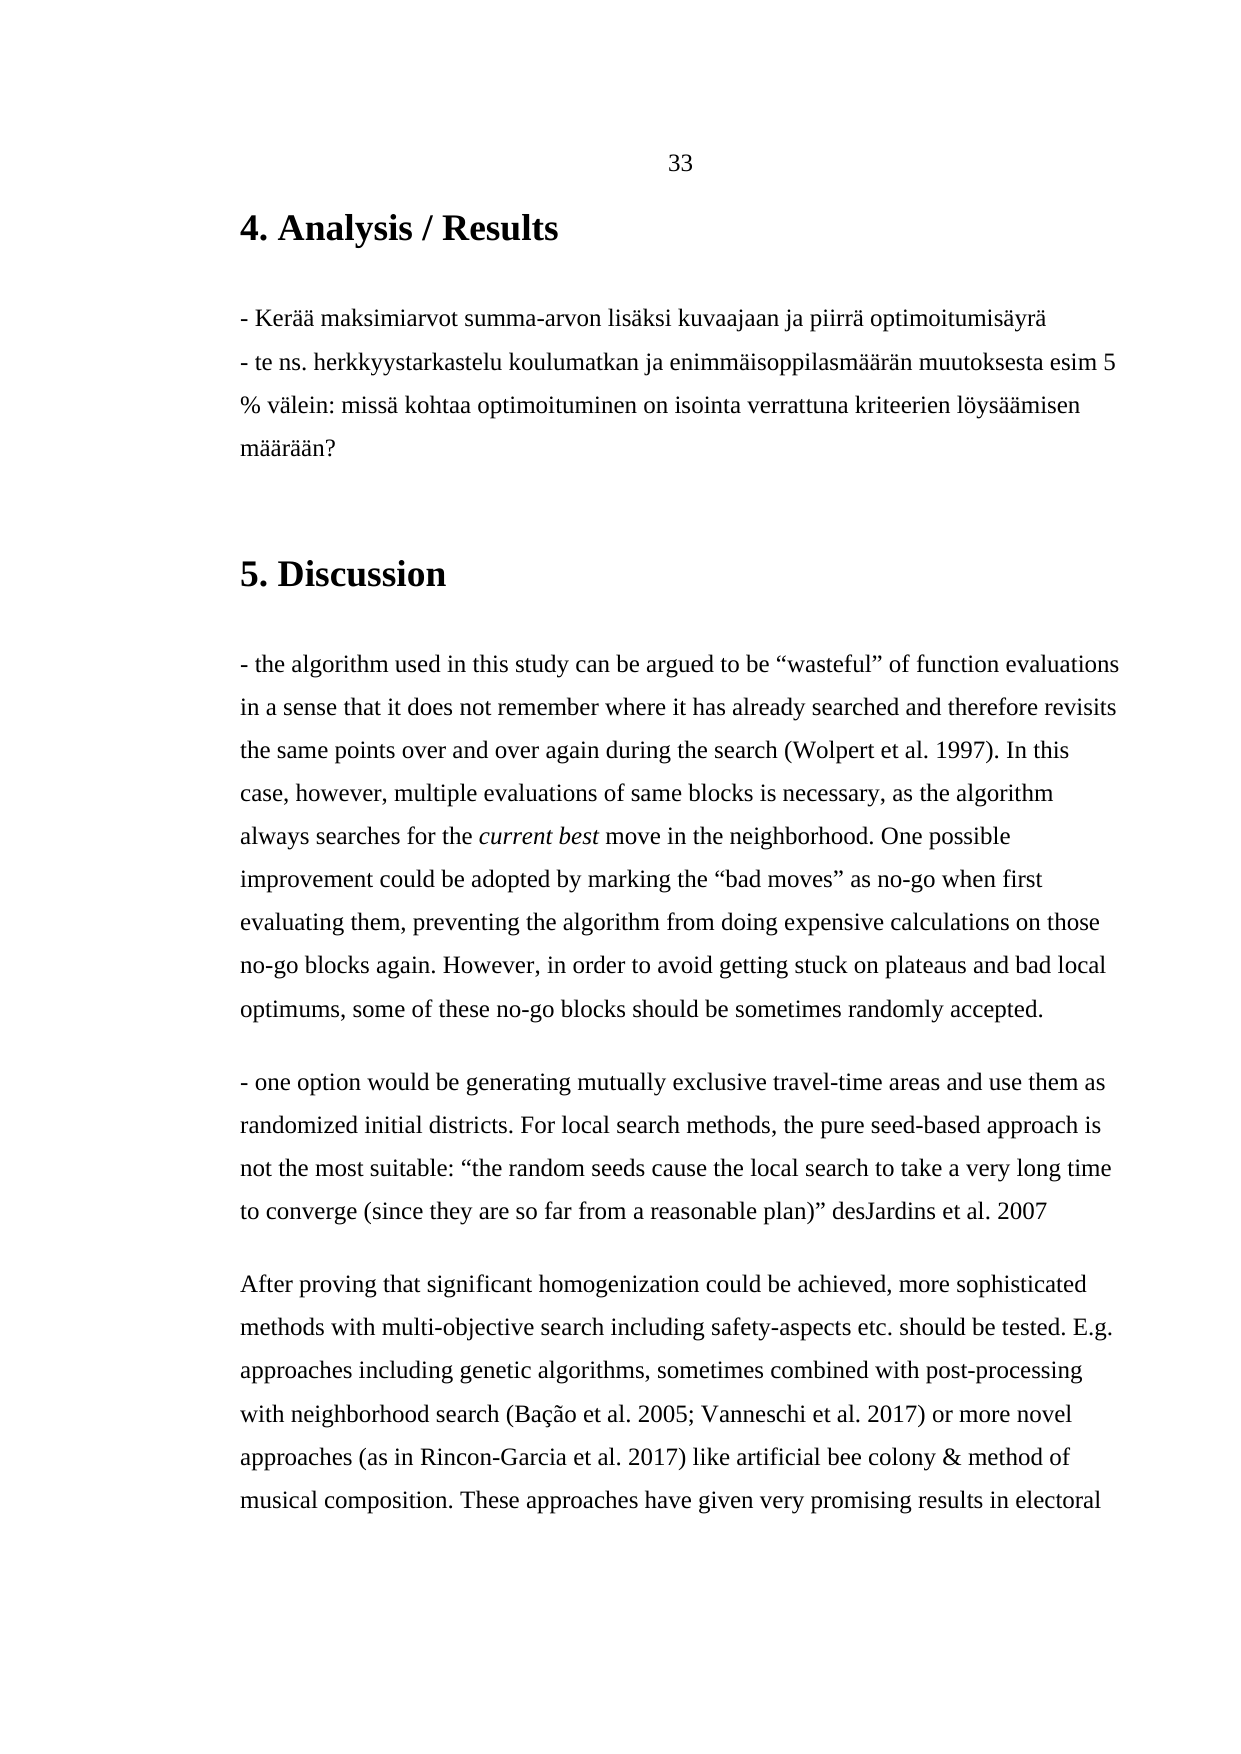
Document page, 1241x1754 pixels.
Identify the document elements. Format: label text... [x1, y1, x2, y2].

text - one option would be generating mutually exclusive travel-time areas and use them as randomized initial districts. For local search methods, the pure seed-based approach is not the most suitable: “the random seeds cause the local search to take a very long time to converge (since they are so far from a reasonable plan)” desJardins et al. 2007 [240, 1067, 1121, 1225]
text After proving that significant homogenization could be achieved, more sophisticated methods with multi-objective search including safety-aspects etc. should be tested. E.g. approaches including genetic algorithms, sometimes combined with post-processing with neighborhood search (Bação et al. 2005; Vanneschi et al. 2017) or more novel approaches (as in Rincon-Garcia et al. 2017) like artificial bee colony & method of musical composition. These approaches have given very promising results in electoral [240, 1269, 1121, 1514]
text - the algorithm used in this study can be argued to be “wasteful” of function evaluations in a sense that it does not remember where it has already searched and therefore revisits the same points over and over again during the search (Wolpert et al. 1997). In this case, however, multiple evaluations of same blocks is necessary, as the algorithm always searches for the current best move in the neighborhood. One possible improvement could be adopted by marking the “bad moves” as no-go when first evaluating them, preventing the algorithm from doing expensive calculations on those no-go blocks again. However, in order to avoid getting stuck on plateaus and bad local optimums, some of these no-go blocks should be sometimes randomly accepted. [240, 649, 1121, 1022]
subtitle 4. Analysis / Results [240, 206, 1121, 249]
text - Kerää maksimiarvot summa-arvon lisäksi kuvaajaan ja piirrä optimoitumisäyrä - te ns. herkkyystarkastelu koulumatkan ja enimmäisoppilasmäärän muutoksesta esim 5 % välein: missä kohtaa optimoituminen on isointa verrattuna kriteerien löysäämisen määrään? [240, 303, 1121, 462]
subtitle 5. Discussion [240, 551, 1121, 594]
